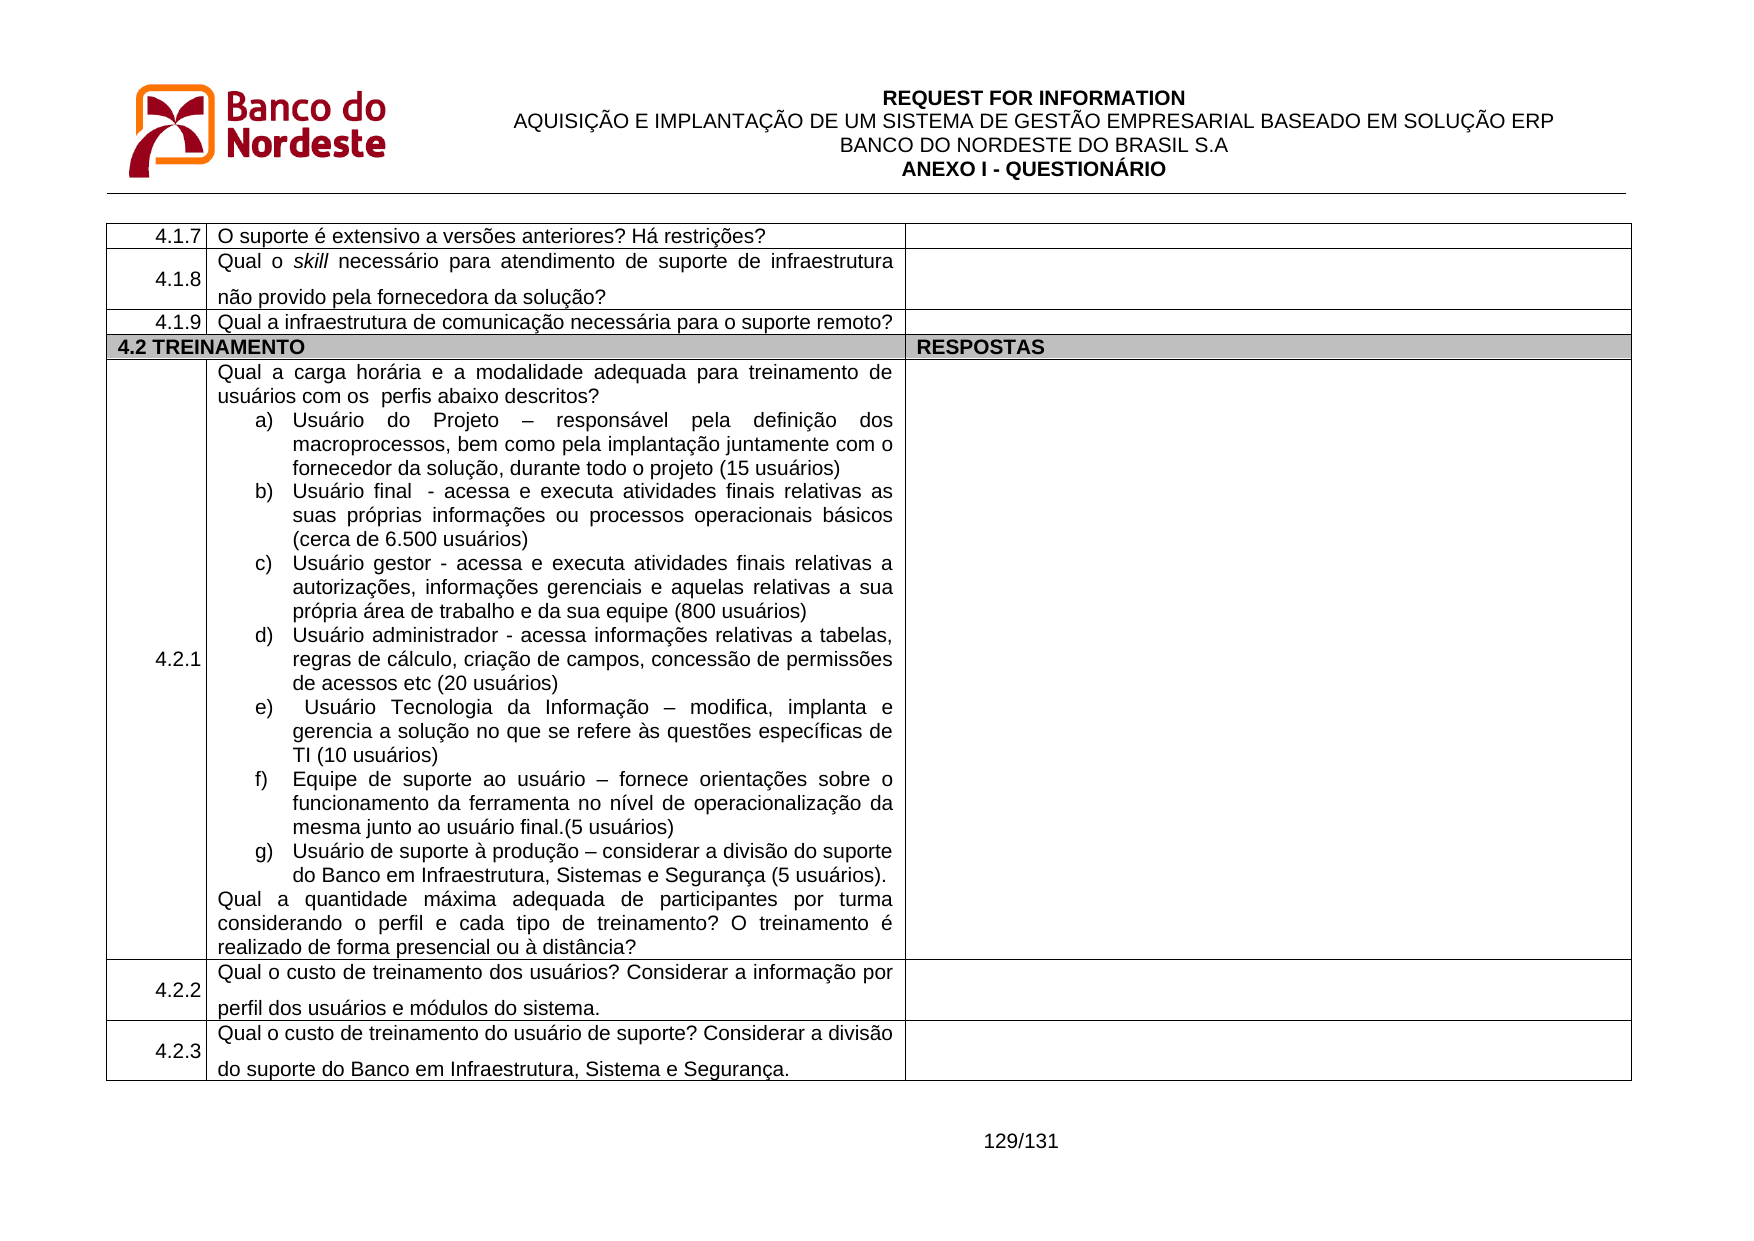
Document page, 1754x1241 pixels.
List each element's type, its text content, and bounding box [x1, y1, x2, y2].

table_cell [906, 960, 1631, 1019]
table_cell [906, 249, 1631, 308]
table_cell [906, 224, 1631, 248]
table_cell [107, 960, 206, 1019]
table_cell [906, 310, 1631, 333]
table_cell [107, 249, 206, 308]
table_cell [906, 1021, 1631, 1080]
table_cell 4.2 TREINAMENTO [107, 335, 905, 358]
table_cell Qual a carga horária e a modalidade adequada para treinamento de usuários com os perfis abaixo descritos? Usuário do Projeto – responsável pela definição dos macroprocessos, bem como pela implantação juntamente com o fornecedor da solução, durante todo o projeto (15 usuários) Usuário final - acessa e executa atividades finais relativas as suas próprias informações ou processos operacionais básicos (cerca de 6.500 usuários) Usuário gestor - acessa e executa atividades finais relativas a autorizações, informações gerenciais e aquelas relativas a sua própria área de trabalho e da sua equipe (800 usuários) Usuário administrador - acessa informações relativas a tabelas, regras de cálculo, criação de campos, concessão de permissões de acessos etc (20 usuários) Usuário Tecnologia da Informação – modifica, implanta e gerencia a solução no que se refere às questões específicas de TI (10 usuários) Equipe de suporte ao usuário – fornece orientações sobre o funcionamento da ferramenta no nível de operacionalização da mesma junto ao usuário final.(5 usuários) Usuário de suporte à produção – considerar a divisão do suporte do Banco em Infraestrutura, Sistemas e Segurança (5 usuários). Qual a quantidade máxima adequada de participantes por turma considerando o perfil e cada tipo de treinamento? O treinamento é realizado de forma presencial ou à distância? [207, 360, 905, 958]
table_cell Qual o custo de treinamento do usuário de suporte? Considerar a divisão do suporte do Banco em Infraestrutura, Sistema e Segurança. [207, 1021, 905, 1080]
table_cell Qual a infraestrutura de comunicação necessária para o suporte remoto? [207, 310, 905, 333]
table_cell RESPOSTAS [906, 335, 1631, 358]
table_cell Qual o custo de treinamento dos usuários? Considerar a informação por perfil dos usuários e módulos do sistema. [207, 960, 905, 1019]
table_cell [107, 1021, 206, 1080]
table_cell [107, 224, 206, 248]
table_cell [107, 360, 206, 958]
table_cell Qual o skill necessário para atendimento de suporte de infraestrutura não provido pela fornecedora da solução? [207, 249, 905, 308]
table_cell O suporte é extensivo a versões anteriores? Há restrições? [207, 224, 905, 248]
table_cell [107, 310, 206, 333]
table_cell [906, 360, 1631, 958]
